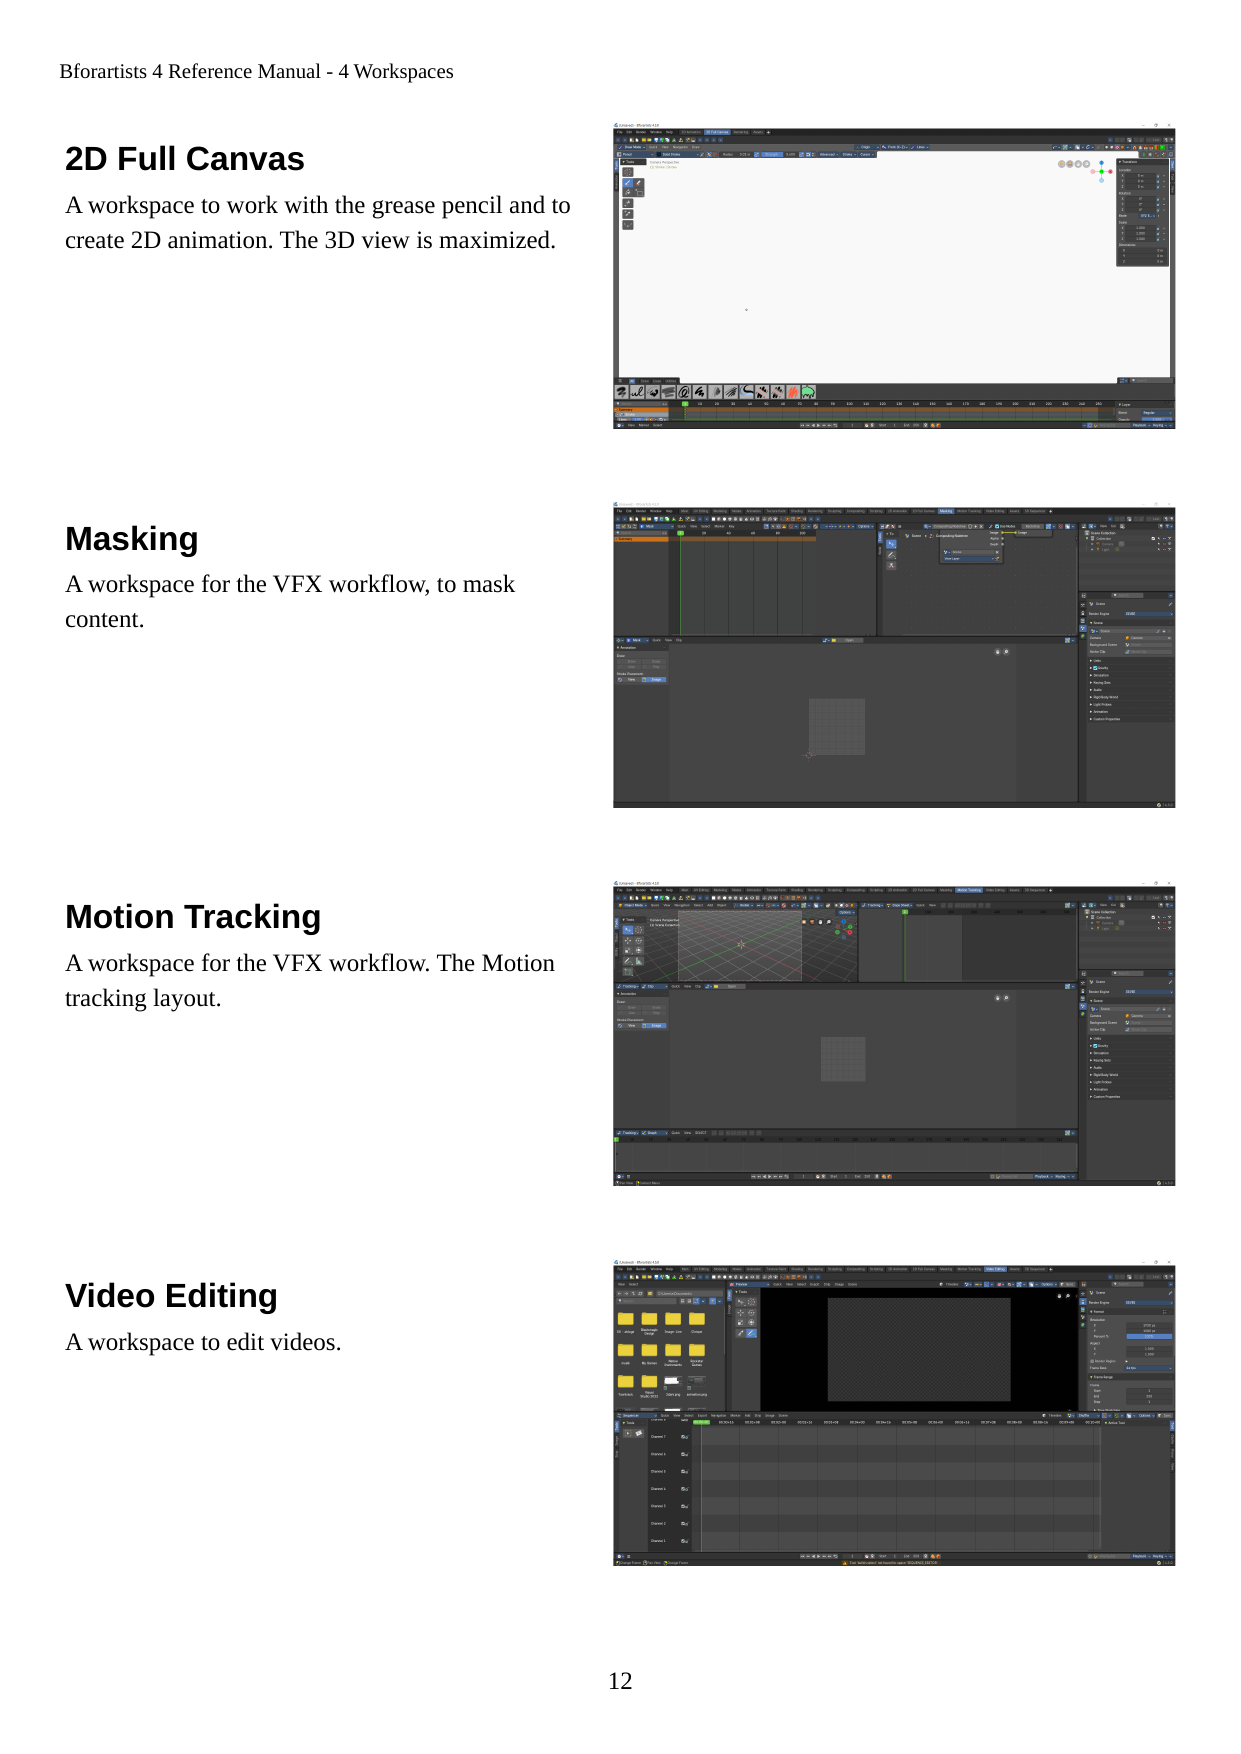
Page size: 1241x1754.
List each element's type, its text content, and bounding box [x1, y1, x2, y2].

table_header [596, 113, 1181, 463]
table_header 2D Full Canvas A workspace to work with the grease pencil and to create 2D animation. The 3D view is maximized. [59, 113, 596, 463]
table_header [596, 871, 1181, 1220]
picture [613, 122, 1176, 429]
picture [613, 880, 1176, 1186]
table_header Video Editing A workspace to edit videos. [59, 1249, 596, 1600]
picture [613, 502, 1176, 808]
table_header Motion Tracking A workspace for the VFX workflow. The Motion tracking layout. [59, 871, 596, 1220]
table_header [596, 492, 1181, 842]
picture [613, 1259, 1176, 1566]
table_header [596, 1249, 1181, 1600]
table_header Masking A workspace for the VFX workflow, to mask content. [59, 492, 596, 842]
